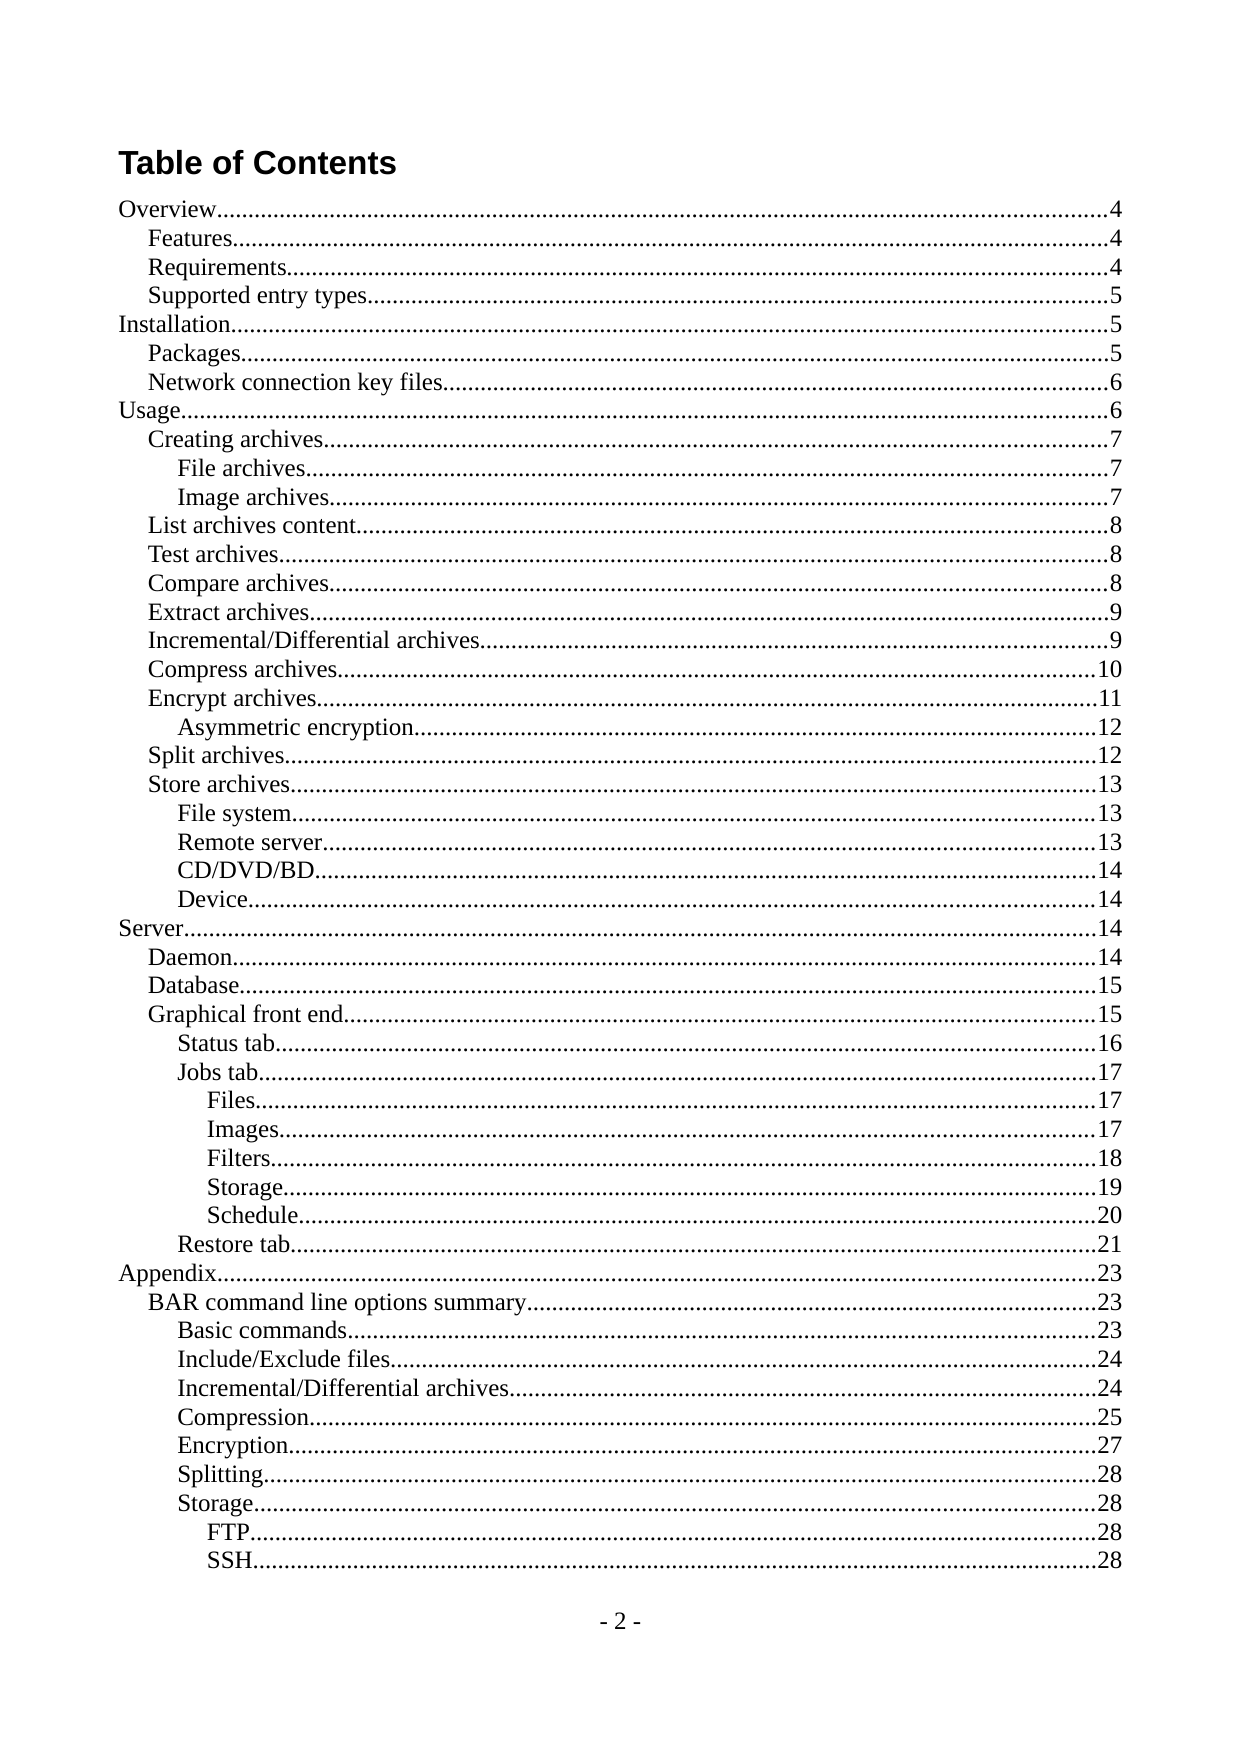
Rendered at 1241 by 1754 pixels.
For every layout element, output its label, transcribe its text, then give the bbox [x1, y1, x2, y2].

text Usage 6 [118, 395, 1122, 424]
text File system 13 [177, 798, 1122, 827]
text Remote server 13 [177, 827, 1122, 855]
text Incremental/Differential archives 9 [148, 625, 1122, 654]
text Server 14 [118, 913, 1122, 942]
text File archives 7 [177, 453, 1122, 482]
text Filters 18 [207, 1143, 1122, 1172]
text CD/DVD/BD 14 [177, 855, 1122, 884]
text Include/Exclude files 24 [177, 1344, 1122, 1373]
text Extract archives 9 [148, 597, 1122, 625]
text Appendix 23 [118, 1258, 1122, 1287]
text Split archives 12 [148, 740, 1122, 769]
text Test archives 8 [148, 539, 1122, 568]
text Encrypt archives 11 [148, 683, 1122, 712]
text Files 17 [207, 1085, 1122, 1114]
text Requirements 4 [148, 252, 1122, 280]
text FTP 28 [207, 1517, 1122, 1545]
text Images 17 [207, 1114, 1122, 1143]
text Features 4 [148, 223, 1122, 252]
text Compression 25 [177, 1402, 1122, 1430]
text Supported entry types 5 [148, 280, 1122, 309]
text Storage 19 [207, 1172, 1122, 1200]
text Device 14 [177, 884, 1122, 913]
text Splitting 28 [177, 1459, 1122, 1488]
subtitle Table of Contents [118, 143, 1122, 182]
text Daemon 14 [148, 942, 1122, 970]
text Graphical front end 15 [148, 999, 1122, 1028]
text Creating archives 7 [148, 424, 1122, 453]
text List archives content 8 [148, 510, 1122, 539]
text Installation 5 [118, 309, 1122, 338]
text Packages 5 [148, 338, 1122, 367]
text SSH 28 [207, 1545, 1122, 1574]
text Network connection key files 6 [148, 367, 1122, 395]
text Incremental/Differential archives 24 [177, 1373, 1122, 1402]
text Restore tab 21 [177, 1229, 1122, 1258]
text Jobs tab 17 [177, 1057, 1122, 1085]
text Compress archives 10 [148, 654, 1122, 683]
text Storage 28 [177, 1488, 1122, 1517]
text Schedule 20 [207, 1200, 1122, 1229]
text BAR command line options summary 23 [148, 1287, 1122, 1315]
text Overview 4 [118, 194, 1122, 223]
text Database 15 [148, 970, 1122, 999]
text Compare archives 8 [148, 568, 1122, 597]
text Status tab 16 [177, 1028, 1122, 1057]
text Store archives 13 [148, 769, 1122, 798]
text Encryption 27 [177, 1430, 1122, 1459]
text Asymmetric encryption 12 [177, 712, 1122, 740]
text Image archives 7 [177, 482, 1122, 510]
text Basic commands 23 [177, 1315, 1122, 1344]
